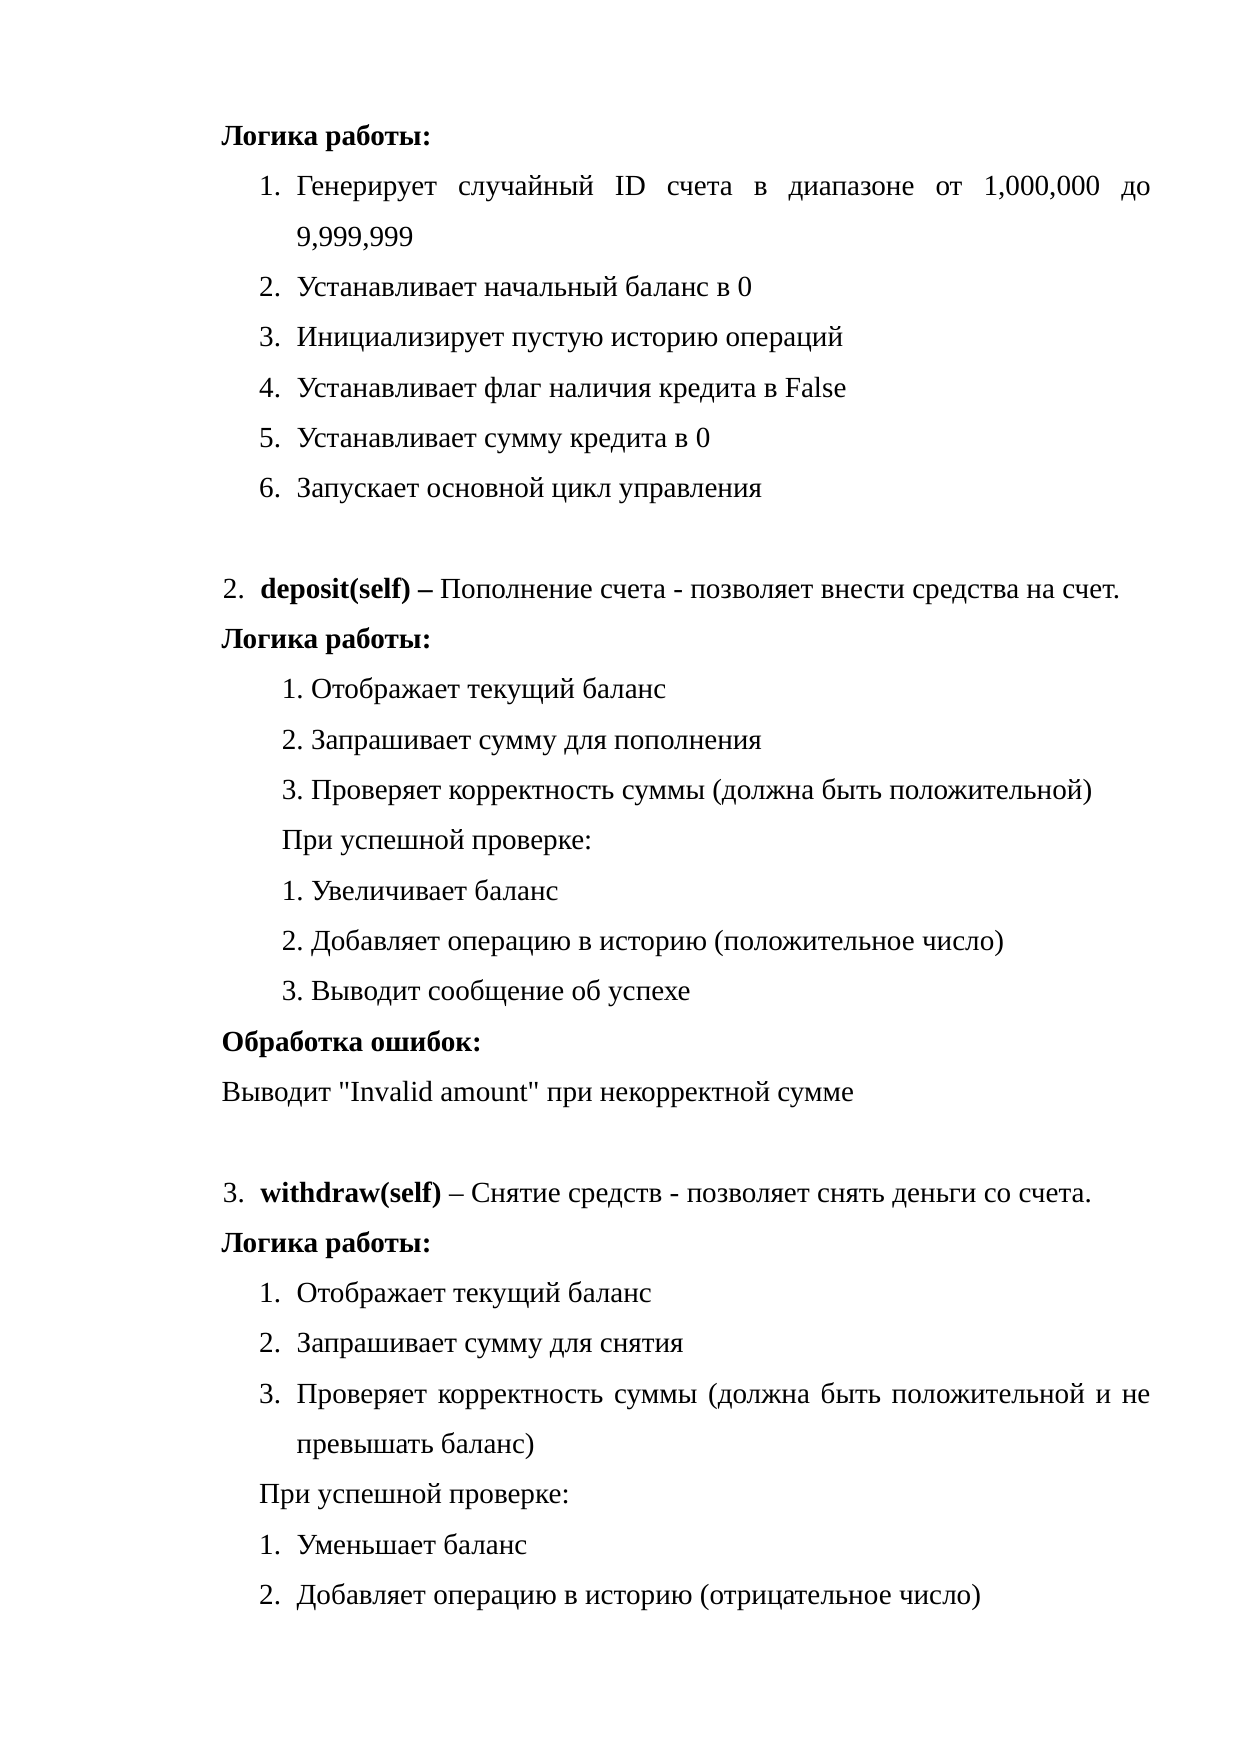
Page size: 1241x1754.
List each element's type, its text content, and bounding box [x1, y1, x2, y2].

list Проверяет корректность суммы (должна быть положительной и не превышать баланс) [259, 1376, 1152, 1460]
text 2. Запрашивает сумму для пополнения [208, 722, 1152, 755]
list Генерирует случайный ID счета в диапазоне от 1,000,000 до 9,999,999 [259, 168, 1152, 252]
list Запрашивает сумму для снятия [259, 1326, 1152, 1359]
list withdraw(self) – Снятие средств - позволяет снять деньги со счета. [223, 1175, 1152, 1208]
list Отображает текущий баланс [259, 1275, 1152, 1309]
list Добавляет операцию в историю (отрицательное число) [259, 1577, 1152, 1611]
text Обработка ошибок: [148, 1024, 1152, 1057]
list Устанавливает начальный баланс в 0 [259, 269, 1152, 303]
text Логика работы: [148, 118, 1152, 152]
list Устанавливает сумму кредита в 0 [259, 420, 1152, 453]
list Запускает основной цикл управления [259, 470, 1152, 504]
text Логика работы: [148, 621, 1152, 655]
text 3. Выводит сообщение об успехе [208, 973, 1152, 1007]
list Инициализирует пустую историю операций [259, 319, 1152, 353]
list Устанавливает флаг наличия кредита в False [259, 370, 1152, 403]
text При успешной проверке: [208, 822, 1152, 856]
text 1. Увеличивает баланс [208, 873, 1152, 906]
text 3. Проверяет корректность суммы (должна быть положительной) [208, 772, 1152, 806]
text Выводит "Invalid amount" при некорректной сумме [148, 1074, 1152, 1108]
text 2. Добавляет операцию в историю (положительное число) [208, 923, 1152, 957]
list deposit(self) – Пополнение счета - позволяет внести средства на счет. [223, 571, 1152, 604]
text 1. Отображает текущий баланс [208, 672, 1152, 705]
text Логика работы: [148, 1225, 1152, 1258]
text При успешной проверке: [185, 1477, 1152, 1510]
list Уменьшает баланс [259, 1527, 1152, 1560]
